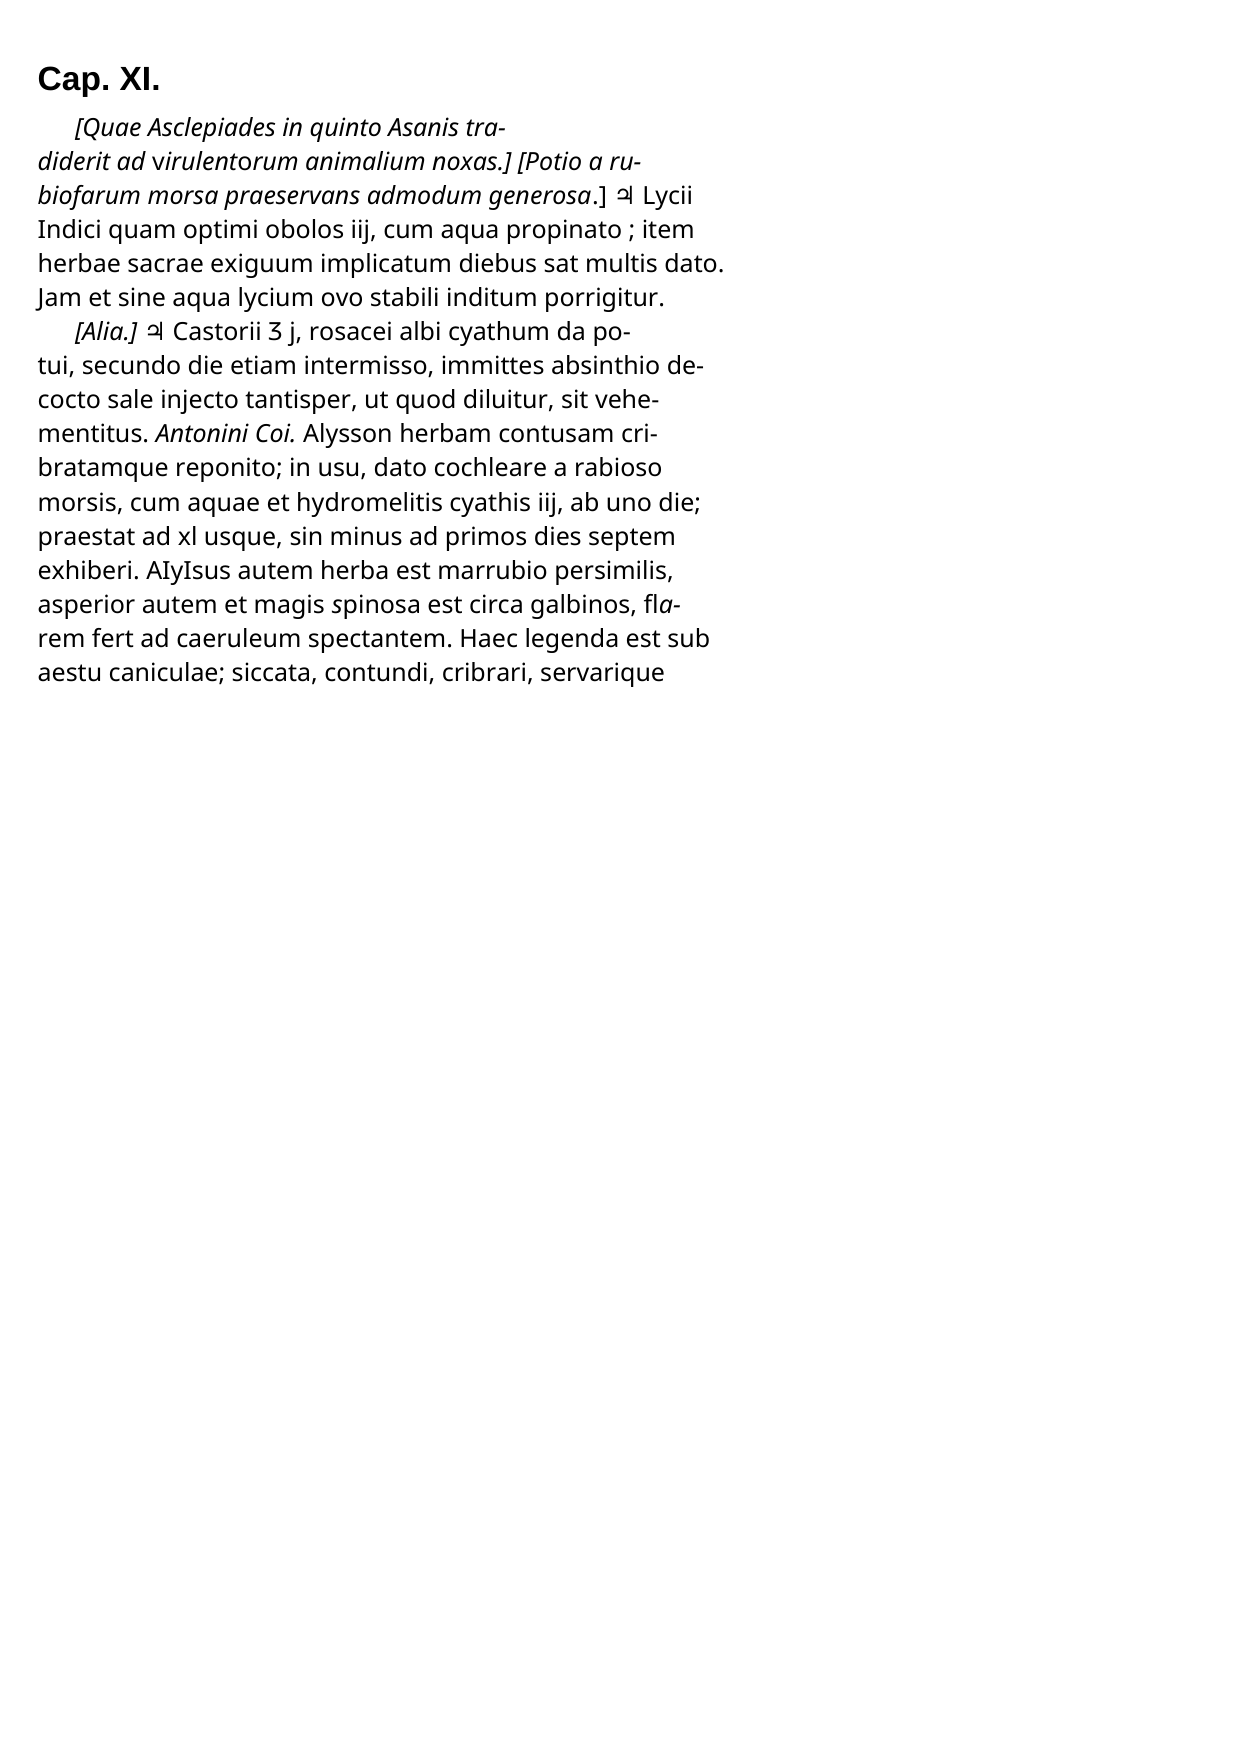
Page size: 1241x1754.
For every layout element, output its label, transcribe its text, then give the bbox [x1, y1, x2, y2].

subtitle Cap. XI. [37, 58, 1203, 97]
text [Alia.] ♃ Castorii Ʒ j, rosacei albi cyathum da po- tui, secundo die etiam intermisso, immittes absinthio de- cocto sale injecto tantisper, ut quod diluitur, sit vehe- mentitus. Antonini Coi. Alysson herbam contusam cri- bratamque reponito; in usu, dato cochleare a rabioso morsis, cum aquae et hydromelitis cyathis iij, ab uno die; praestat ad xl usque, sin minus ad primos dies septem exhiberi. AIyIsus autem herba est marrubio persimilis, asperior autem et magis spinosa est circa galbinos, fla- rem fert ad caeruleum spectantem. Haec legenda est sub aestu caniculae; siccata, contundi, cribrari, servarique [37, 314, 1203, 688]
text [Quae Asclepiades in quinto Asanis tra- diderit ad virulentorum animalium noxas.] [Potio a ru- biofarum morsa praeservans admodum generosa.] ♃ Lycii Indici quam optimi obolos iij, cum aqua propinato ; item herbae sacrae exiguum implicatum diebus sat multis dato. Jam et sine aqua lycium ovo stabili inditum porrigitur. [37, 109, 1203, 314]
